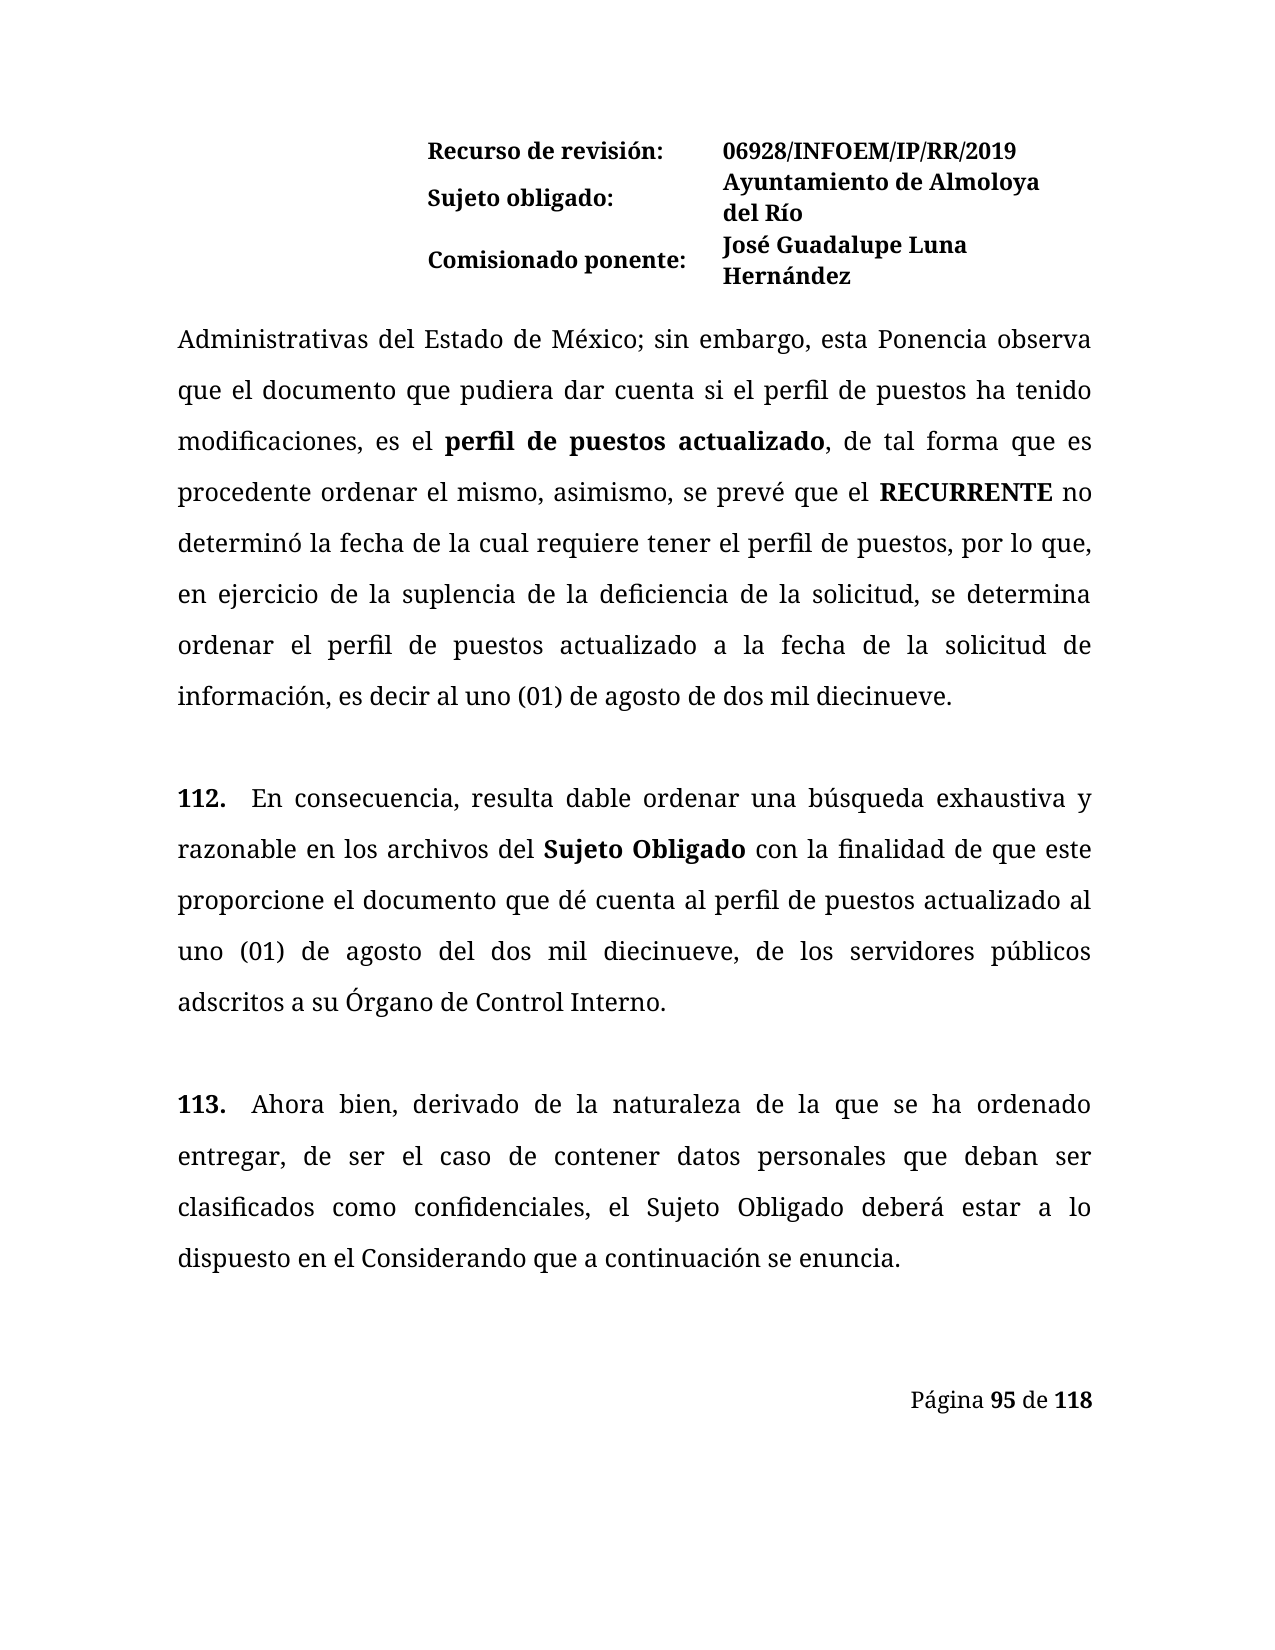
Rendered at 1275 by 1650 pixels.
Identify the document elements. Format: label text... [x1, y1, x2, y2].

list Administrativas del Estado de México; sin embargo, esta Ponencia observa que el documento que pudiera dar cuenta si el perfil de puestos ha tenido modificaciones, es el perfil de puestos actualizado, de tal forma que es procedente ordenar el mismo, asimismo, se prevé que el RECURRENTE no determinó la fecha de la cual requiere tener el perfil de puestos, por lo que, en ejercicio de la suplencia de la deficiencia de la solicitud, se determina ordenar el perfil de puestos actualizado a la fecha de la solicitud de información, es decir al uno (01) de agosto de dos mil diecinueve. [177, 322, 1092, 713]
list Ahora bien, derivado de la naturaleza de la que se ha ordenado entregar, de ser el caso de contener datos personales que deban ser clasificados como confidenciales, el Sujeto Obligado deberá estar a lo dispuesto en el Considerando que a continuación se enuncia. [177, 1087, 1092, 1274]
list En consecuencia, resulta dable ordenar una búsqueda exhaustiva y razonable en los archivos del Sujeto Obligado con la finalidad de que este proporcione el documento que dé cuenta al perfil de puestos actualizado al uno (01) de agosto del dos mil diecinueve, de los servidores públicos adscritos a su Órgano de Control Interno. [177, 781, 1092, 1019]
